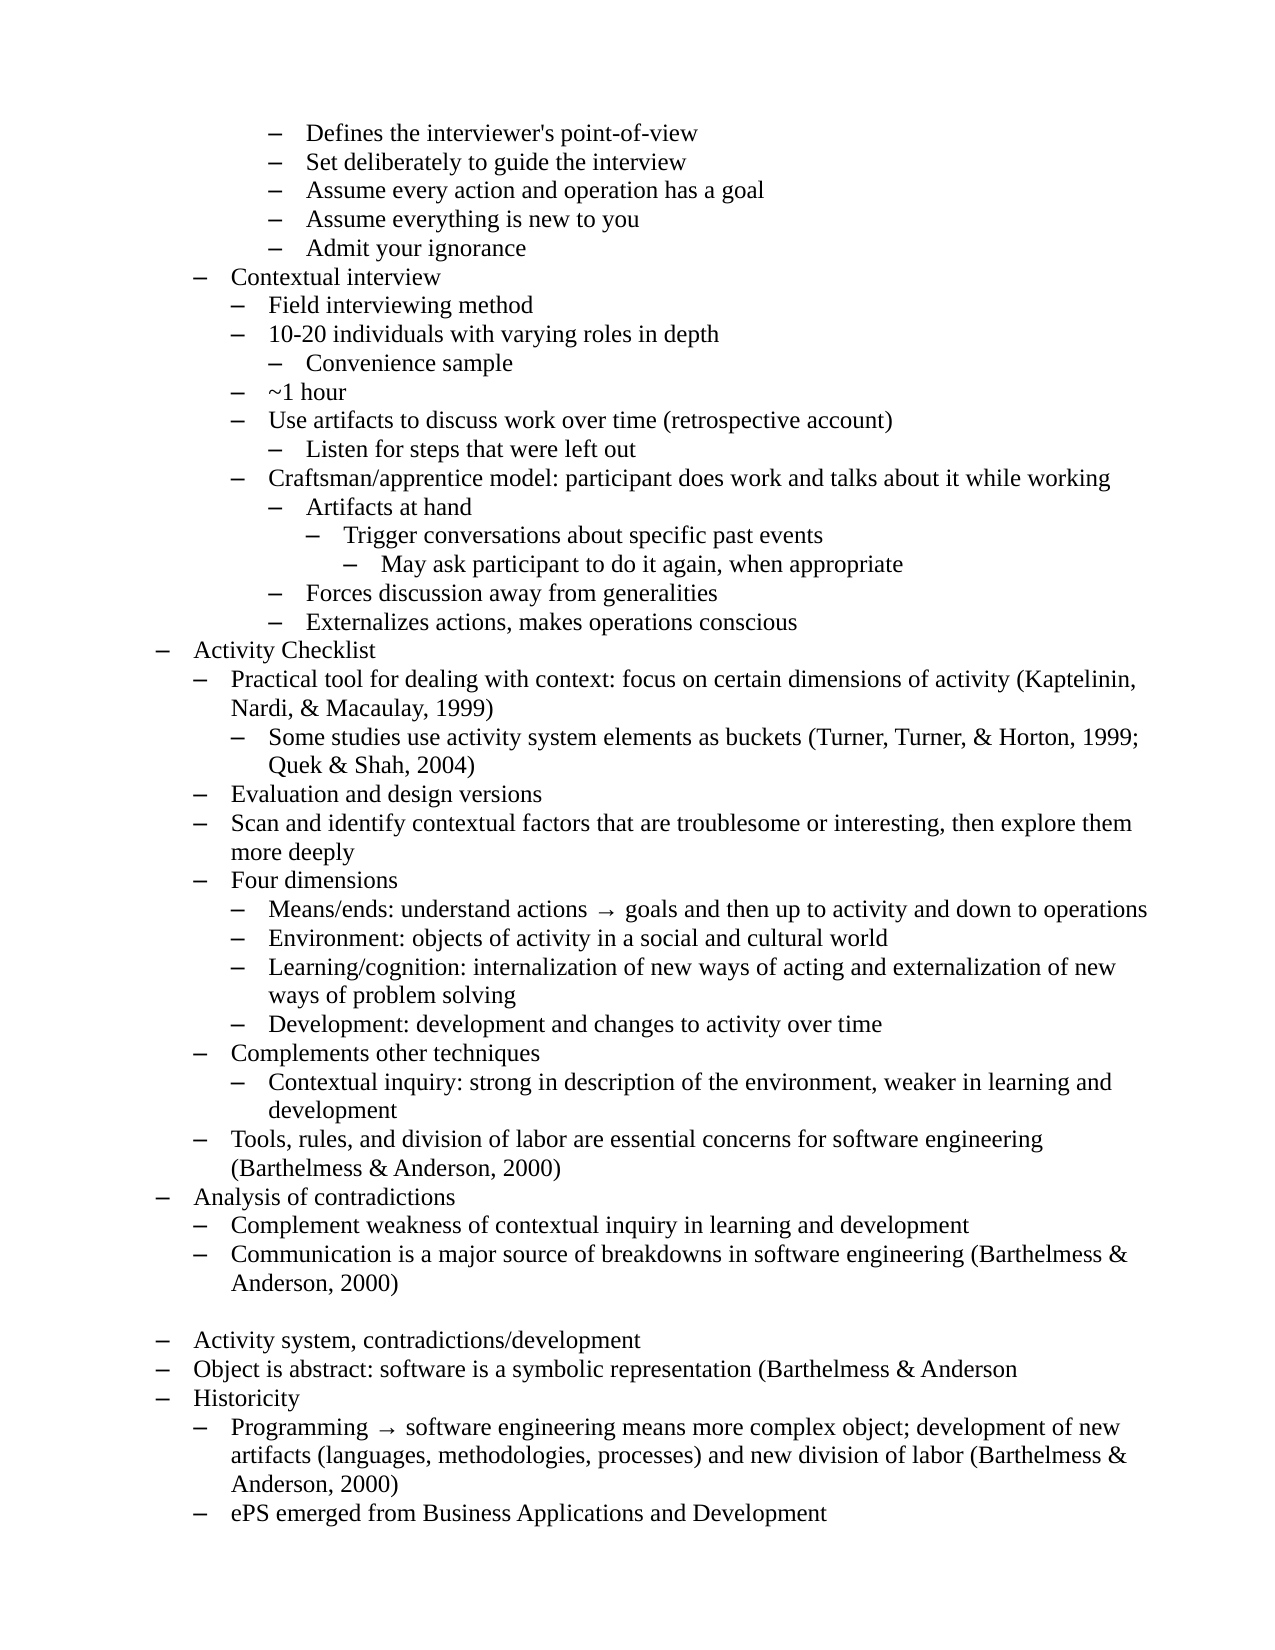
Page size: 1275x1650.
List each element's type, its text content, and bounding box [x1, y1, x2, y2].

list Analysis of contradictions [156, 1182, 1157, 1211]
list Development: development and changes to activity over time [231, 1009, 1157, 1038]
list Learning/cognition: internalization of new ways of acting and externalization of new ways of problem solving [231, 952, 1157, 1009]
list Programming → software engineering means more complex object; development of new artifacts (languages, methodologies, processes) and new division of labor (Barthelmess & Anderson, 2000) [193, 1412, 1157, 1498]
list Complements other techniques [193, 1038, 1157, 1067]
list ePS emerged from Business Applications and Development [193, 1498, 1157, 1527]
list Field interviewing method [231, 291, 1157, 319]
list Means/ends: understand actions → goals and then up to activity and down to operations [231, 894, 1157, 923]
list Scan and identify contextual factors that are troublesome or interesting, then explore them more deeply [193, 808, 1157, 866]
list Assume everything is new to you [268, 204, 1157, 233]
list Environment: objects of activity in a social and cultural world [231, 923, 1157, 952]
list Admit your ignorance [268, 233, 1157, 262]
list Trigger conversations about specific past events [306, 521, 1157, 549]
list Contextual inquiry: strong in description of the environment, weaker in learning and development [231, 1067, 1157, 1124]
list 10-20 individuals with varying roles in depth [231, 319, 1157, 348]
list Object is abstract: software is a symbolic representation (Barthelmess & Anderson [156, 1354, 1157, 1383]
list Use artifacts to discuss work over time (retrospective account) [231, 406, 1157, 434]
list Convenience sample [268, 348, 1157, 377]
list Communication is a major source of breakdowns in software engineering (Barthelmess & Anderson, 2000) [193, 1239, 1157, 1297]
list Assume every action and operation has a goal [268, 176, 1157, 204]
list Historicity [156, 1383, 1157, 1412]
list Craftsman/apprentice model: participant does work and talks about it while working [231, 463, 1157, 492]
list Externalizes actions, makes operations conscious [268, 607, 1157, 636]
list Forces discussion away from generalities [268, 578, 1157, 607]
list Contextual interview [193, 262, 1157, 291]
list Practical tool for dealing with context: focus on certain dimensions of activity (Kaptelinin, Nardi, & Macaulay, 1999) [193, 664, 1157, 722]
list Some studies use activity system elements as buckets (Turner, Turner, & Horton, 1999; Quek & Shah, 2004) [231, 722, 1157, 779]
list Set deliberately to guide the interview [268, 147, 1157, 176]
list May ask participant to do it again, when appropriate [343, 549, 1157, 578]
list Tools, rules, and division of labor are essential concerns for software engineering (Barthelmess & Anderson, 2000) [193, 1124, 1157, 1182]
list Evaluation and design versions [193, 779, 1157, 808]
list Four dimensions [193, 866, 1157, 894]
list Defines the interviewer's point-of-view [268, 118, 1157, 147]
list Artifacts at hand [268, 492, 1157, 521]
list Complement weakness of contextual inquiry in learning and development [193, 1211, 1157, 1239]
list Activity system, contradictions/development [156, 1326, 1157, 1354]
list Activity Checklist [156, 636, 1157, 664]
list ~1 hour [231, 377, 1157, 406]
list Listen for steps that were left out [268, 434, 1157, 463]
